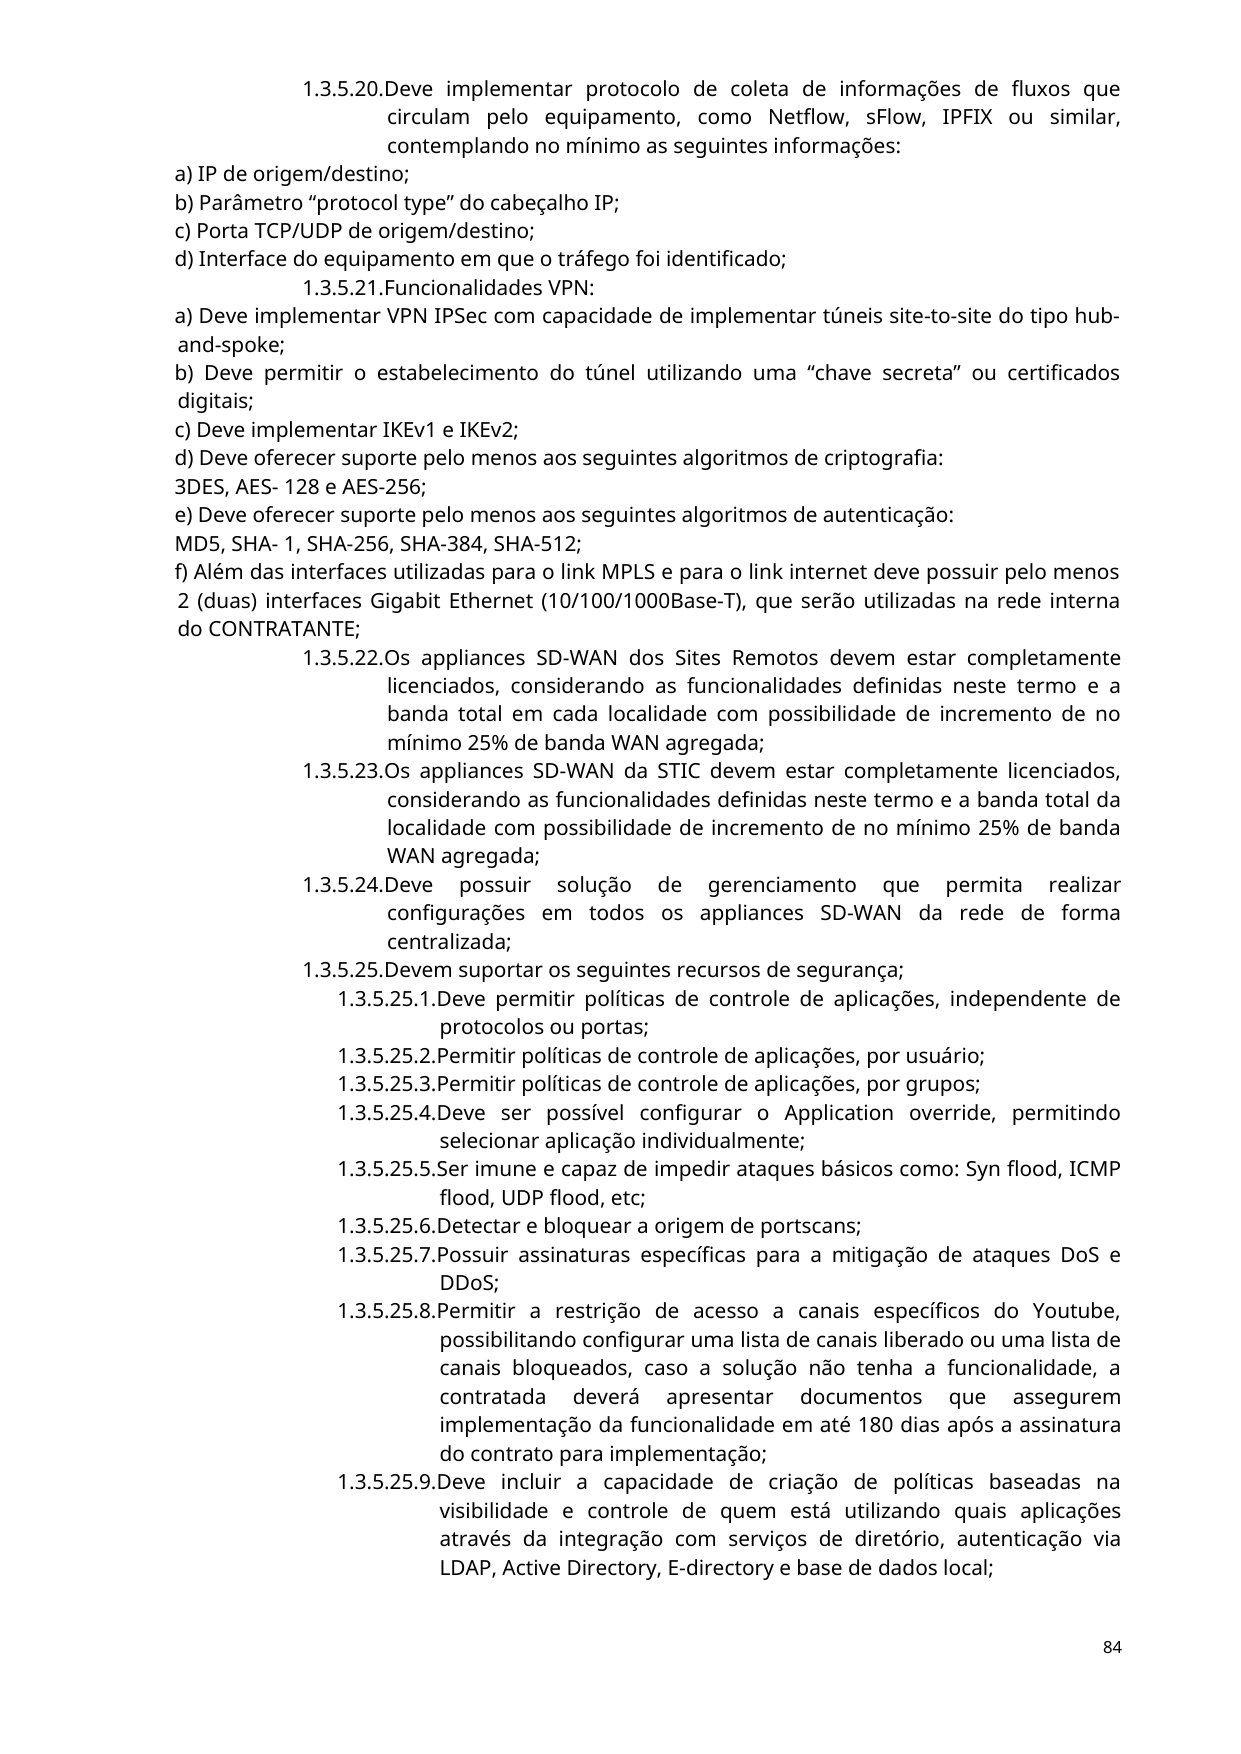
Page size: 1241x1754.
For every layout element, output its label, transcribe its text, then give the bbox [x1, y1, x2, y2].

list Deve incluir a capacidade de criação de políticas baseadas na visibilidade e controle de quem está utilizando quais aplicações através da integração com serviços de diretório, autenticação via LDAP, Active Directory, E-directory e base de dados local; [174, 1467, 1122, 1581]
list Detectar e bloquear a origem de portscans; [174, 1211, 1122, 1240]
text f) Além das interfaces utilizadas para o link MPLS e para o link internet deve possuir pelo menos 2 (duas) interfaces Gigabit Ethernet (10/100/1000Base-T), que serão utilizadas na rede interna do CONTRATANTE; [174, 557, 1122, 643]
list Permitir a restrição de acesso a canais específicos do Youtube, possibilitando configurar uma lista de canais liberado ou uma lista de canais bloqueados, caso a solução não tenha a funcionalidade, a contratada deverá apresentar documentos que assegurem implementação da funcionalidade em até 180 dias após a assinatura do contrato para implementação; [174, 1297, 1122, 1467]
list Permitir políticas de controle de aplicações, por grupos; [174, 1069, 1122, 1098]
list Deve possuir solução de gerenciamento que permita realizar configurações em todos os appliances SD-WAN da rede de forma centralizada; [174, 870, 1122, 955]
text a) IP de origem/destino; [174, 159, 1122, 188]
text c) Porta TCP/UDP de origem/destino; [174, 216, 1122, 244]
list Devem suportar os seguintes recursos de segurança; [174, 955, 1122, 984]
text b) Parâmetro “protocol type” do cabeçalho IP; [174, 188, 1122, 216]
text e) Deve oferecer suporte pelo menos aos seguintes algoritmos de autenticação: [174, 500, 1122, 529]
list Deve ser possível configurar o Application override, permitindo selecionar aplicação individualmente; [174, 1098, 1122, 1154]
list Deve implementar protocolo de coleta de informações de fluxos que circulam pelo equipamento, como Netflow, sFlow, IPFIX ou similar, contemplando no mínimo as seguintes informações: [174, 74, 1122, 159]
list Ser imune e capaz de impedir ataques básicos como: Syn flood, ICMP flood, UDP flood, etc; [174, 1154, 1122, 1211]
text a) Deve implementar VPN IPSec com capacidade de implementar túneis site-to-site do tipo hub-and-spoke; [174, 301, 1122, 358]
text d) Deve oferecer suporte pelo menos aos seguintes algoritmos de criptografia: [174, 443, 1122, 472]
list Os appliances SD-WAN da STIC devem estar completamente licenciados, considerando as funcionalidades definidas neste termo e a banda total da localidade com possibilidade de incremento de no mínimo 25% de banda WAN agregada; [174, 756, 1122, 870]
list Permitir políticas de controle de aplicações, por usuário; [174, 1041, 1122, 1069]
list Deve permitir políticas de controle de aplicações, independente de protocolos ou portas; [174, 984, 1122, 1041]
text 3DES, AES- 128 e AES-256; [174, 472, 1122, 500]
list Possuir assinaturas específicas para a mitigação de ataques DoS e DDoS; [174, 1240, 1122, 1297]
text d) Interface do equipamento em que o tráfego foi identificado; [174, 244, 1122, 273]
text b) Deve permitir o estabelecimento do túnel utilizando uma “chave secreta” ou certificados digitais; [174, 358, 1122, 415]
text MD5, SHA- 1, SHA-256, SHA-384, SHA-512; [174, 529, 1122, 557]
list Os appliances SD-WAN dos Sites Remotos devem estar completamente licenciados, considerando as funcionalidades definidas neste termo e a banda total em cada localidade com possibilidade de incremento de no mínimo 25% de banda WAN agregada; [174, 643, 1122, 756]
text c) Deve implementar IKEv1 e IKEv2; [174, 415, 1122, 443]
list Funcionalidades VPN: [174, 273, 1122, 301]
